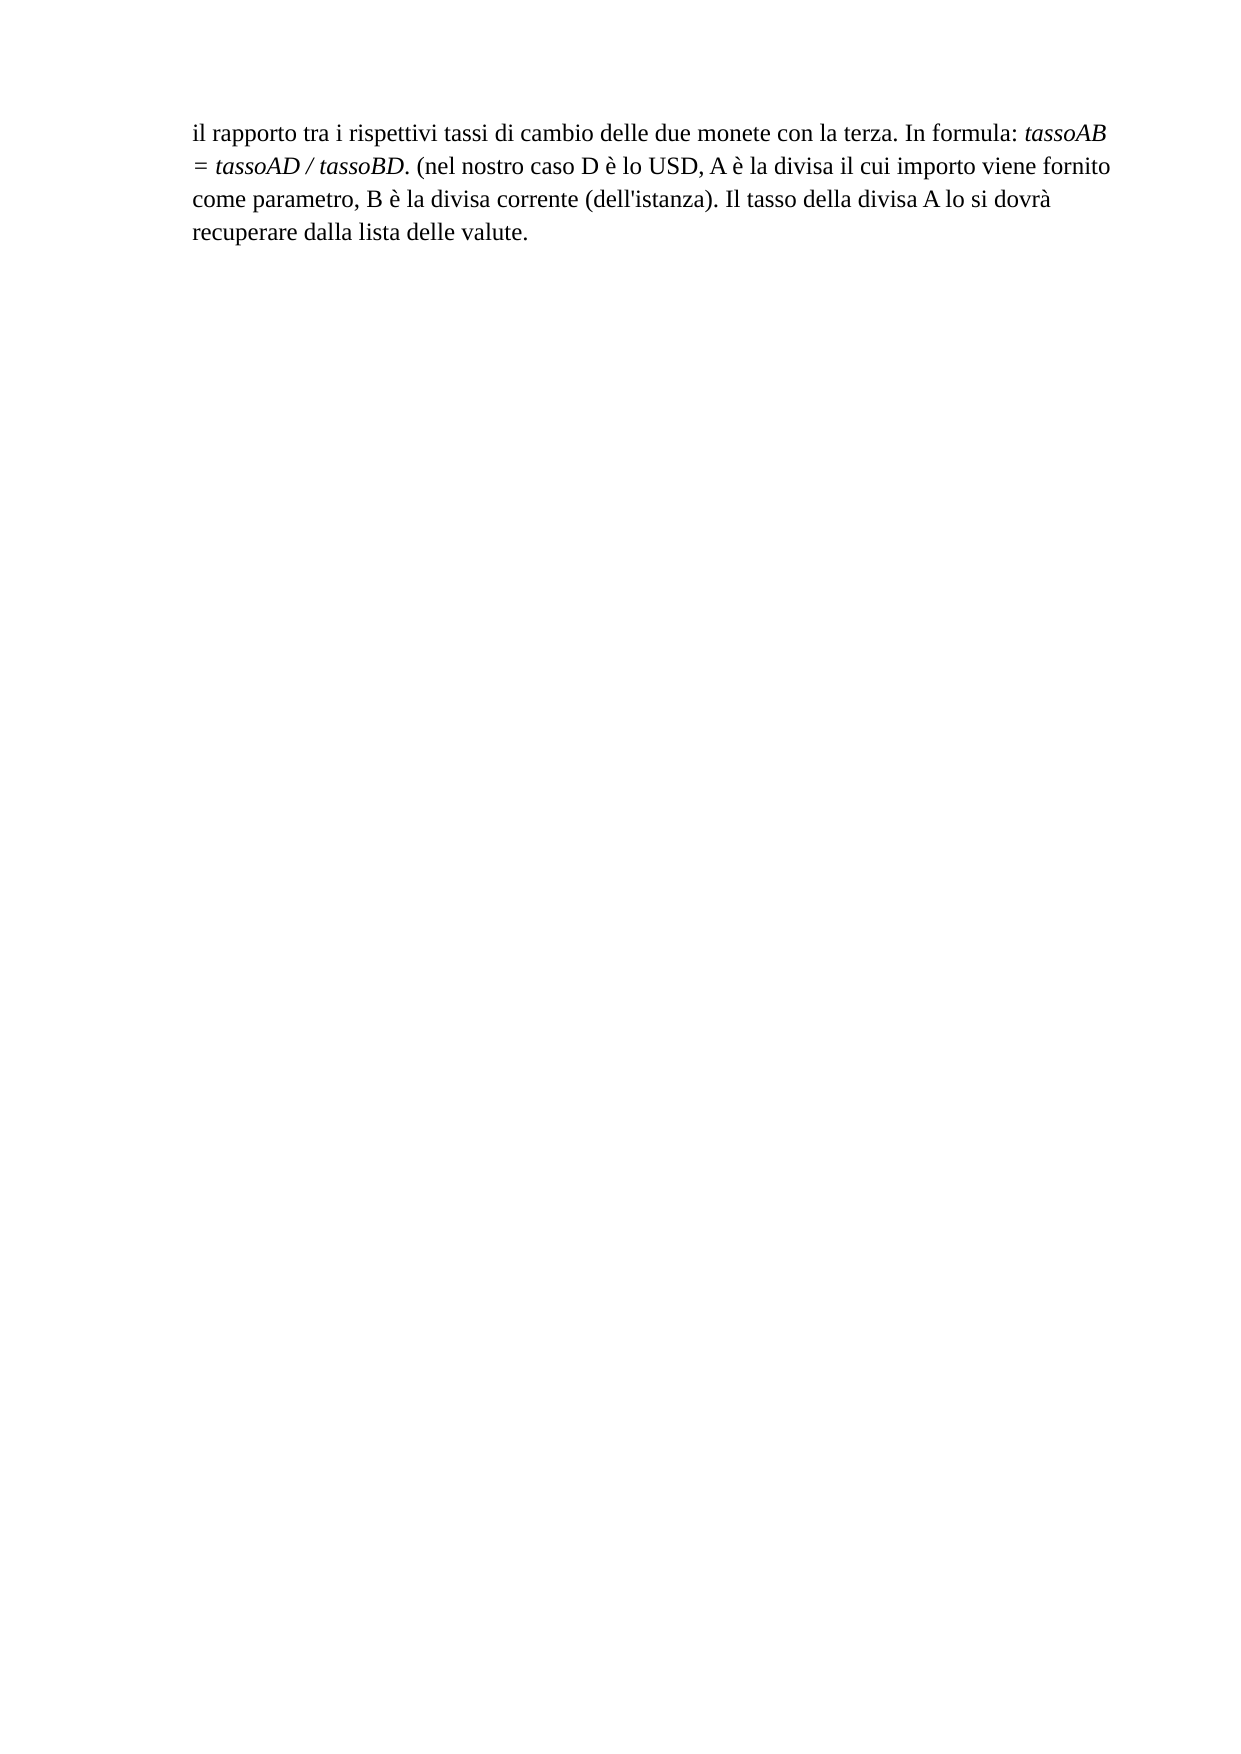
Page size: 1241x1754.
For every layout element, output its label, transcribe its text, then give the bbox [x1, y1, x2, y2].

list il rapporto tra i rispettivi tassi di cambio delle due monete con la terza. In formula: tassoAB = tassoAD / tassoBD. (nel nostro caso D è lo USD, A è la divisa il cui importo viene fornito come parametro, B è la divisa corrente (dell'istanza). Il tasso della divisa A lo si dovrà recuperare dalla lista delle valute. [162, 118, 1122, 246]
